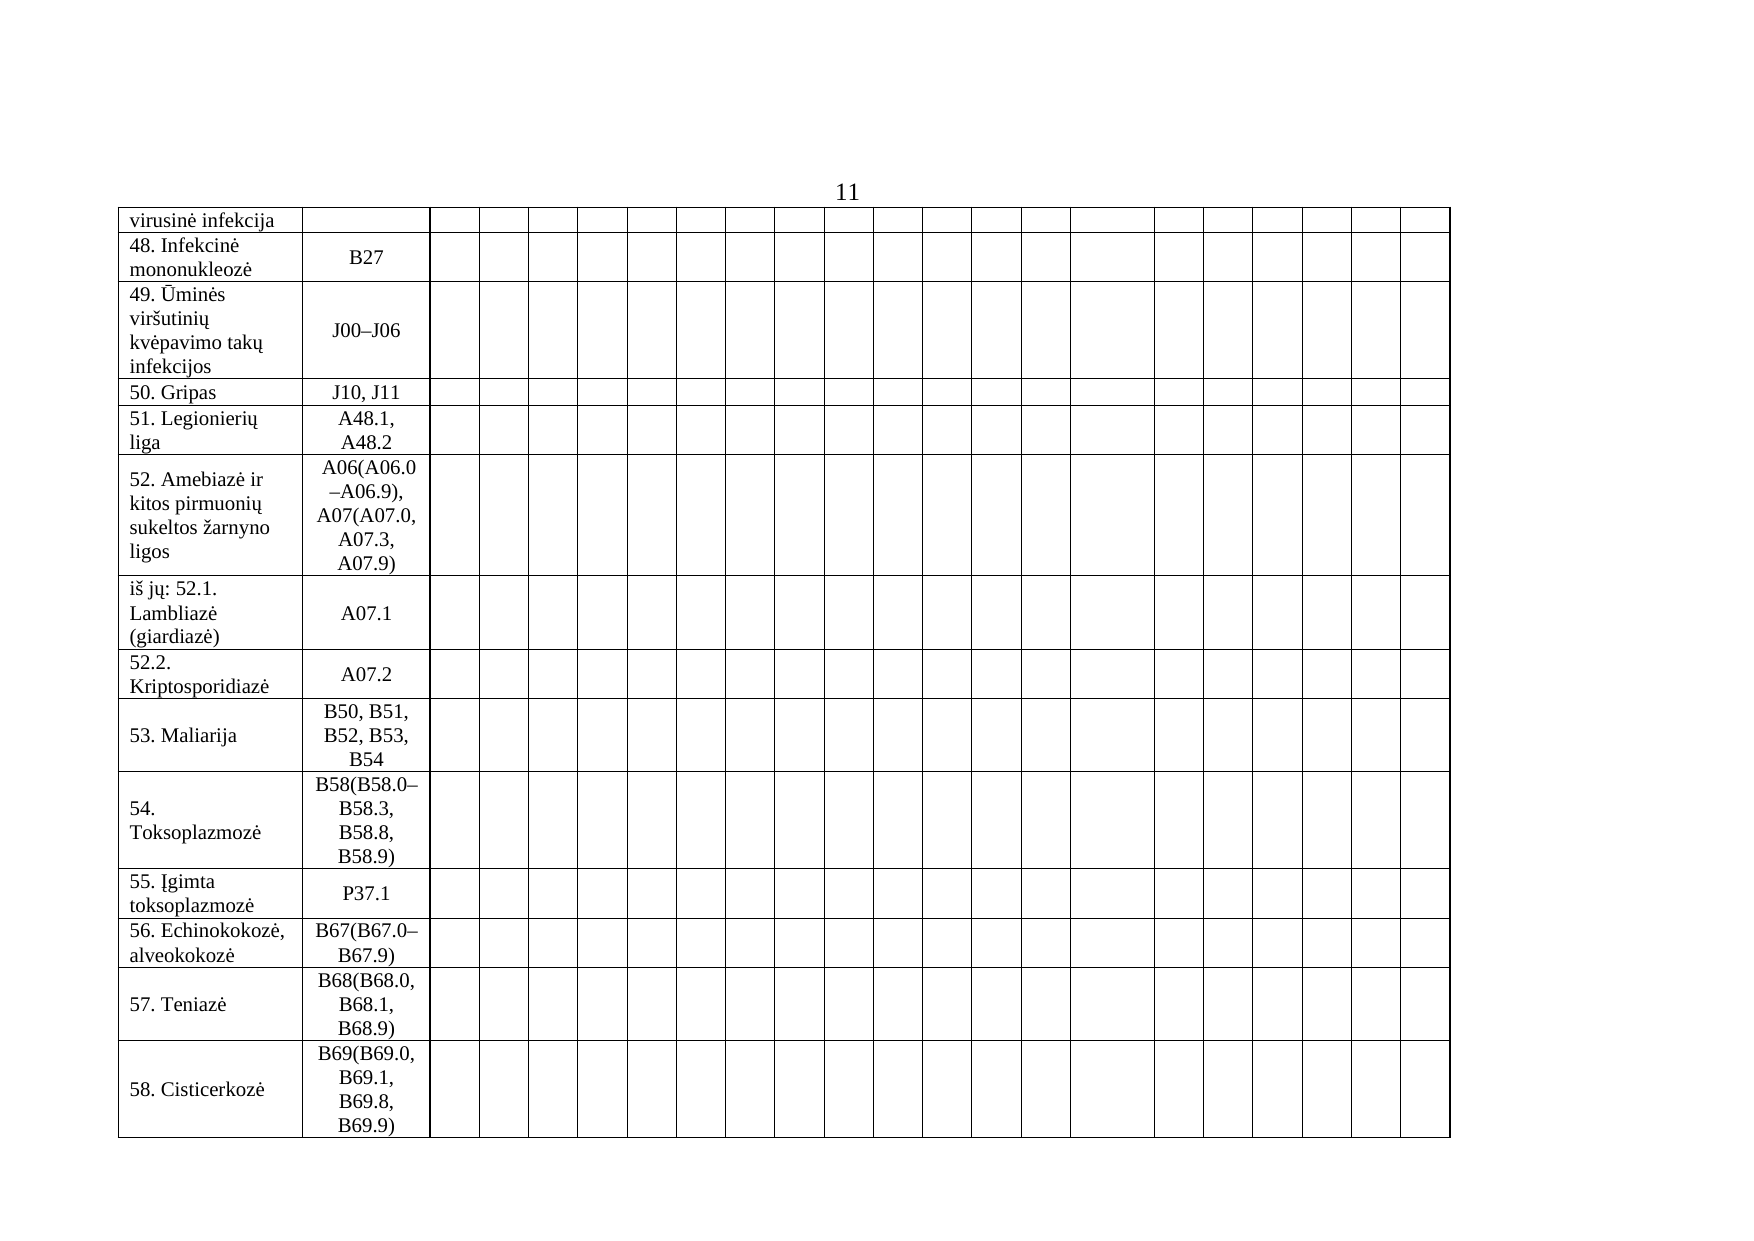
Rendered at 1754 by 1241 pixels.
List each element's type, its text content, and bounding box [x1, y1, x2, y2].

table_cell 58. Cisticerkozė [119, 1041, 302, 1137]
table_cell [1253, 650, 1302, 698]
table_cell [529, 699, 577, 771]
table_cell [677, 208, 725, 232]
table_cell [1352, 282, 1400, 378]
table_cell [775, 650, 824, 698]
table_cell [1022, 233, 1070, 281]
table_cell [1352, 650, 1400, 698]
table_cell [1303, 406, 1351, 454]
table_cell [1204, 1041, 1252, 1137]
table_cell [1022, 379, 1070, 405]
table_cell [1303, 208, 1351, 232]
table_cell [1401, 233, 1449, 281]
table_cell [628, 233, 676, 281]
table_cell [874, 1041, 922, 1137]
table_cell [628, 282, 676, 378]
table_cell [1352, 968, 1400, 1040]
table_cell [578, 869, 627, 917]
table_cell [726, 282, 774, 378]
table_cell [578, 919, 627, 967]
table_cell [775, 772, 824, 868]
table_cell [775, 208, 824, 232]
table_cell [1204, 869, 1252, 917]
table_cell [578, 379, 627, 405]
table_cell [1204, 699, 1252, 771]
table_cell [1401, 772, 1449, 868]
table_cell [775, 1041, 824, 1137]
table_cell [1352, 699, 1400, 771]
table_cell [1204, 379, 1252, 405]
table_cell [529, 379, 577, 405]
table_cell [825, 699, 873, 771]
table_cell [1253, 576, 1302, 648]
table_cell [1155, 455, 1203, 575]
table_cell J10, J11 [303, 379, 429, 405]
table_cell [1253, 379, 1302, 405]
table_cell [726, 406, 774, 454]
table_cell [874, 968, 922, 1040]
table_cell [972, 379, 1021, 405]
table_cell 54. Toksoplazmozė [119, 772, 302, 868]
table_cell [677, 576, 725, 648]
table_cell [775, 699, 824, 771]
table_cell [923, 919, 971, 967]
table_cell [874, 650, 922, 698]
table_cell [1022, 406, 1070, 454]
table_cell [1204, 772, 1252, 868]
table_cell B69(B69.0, B69.1, B69.8, B69.9) [303, 1041, 429, 1137]
table_cell [825, 233, 873, 281]
table_cell [431, 968, 479, 1040]
table_cell [1303, 1041, 1351, 1137]
table_cell [628, 1041, 676, 1137]
table_cell [972, 208, 1021, 232]
table_cell [972, 406, 1021, 454]
table_cell [1303, 282, 1351, 378]
table_cell [480, 772, 528, 868]
table_cell [480, 919, 528, 967]
table_cell [578, 1041, 627, 1137]
table_cell [923, 650, 971, 698]
table_cell [578, 968, 627, 1040]
table_cell [1303, 968, 1351, 1040]
table_cell [1253, 406, 1302, 454]
table_cell [677, 455, 725, 575]
table_cell [1071, 379, 1154, 405]
table_cell [825, 282, 873, 378]
table_cell 55. Įgimta toksoplazmozė [119, 869, 302, 917]
table_cell [1204, 455, 1252, 575]
table_cell [1253, 869, 1302, 917]
table_cell [1352, 576, 1400, 648]
table_cell [1303, 869, 1351, 917]
table_cell [972, 919, 1021, 967]
table_cell [578, 699, 627, 771]
table_cell [874, 919, 922, 967]
table_cell [923, 772, 971, 868]
table_cell 52.2. Kriptosporidiazė [119, 650, 302, 698]
table_cell [1253, 455, 1302, 575]
table_cell [303, 208, 429, 232]
table_cell [431, 282, 479, 378]
table_cell [1253, 1041, 1302, 1137]
table_cell [874, 699, 922, 771]
table_cell [431, 1041, 479, 1137]
table_cell [972, 650, 1021, 698]
table_cell [1303, 455, 1351, 575]
table_cell [923, 968, 971, 1040]
table_cell [923, 282, 971, 378]
table_cell [1155, 968, 1203, 1040]
table_cell [1071, 1041, 1154, 1137]
table_cell [972, 282, 1021, 378]
table_cell 56. Echinokokozė, alveokokozė [119, 919, 302, 967]
table_cell [874, 233, 922, 281]
table_cell [1155, 208, 1203, 232]
table_cell [923, 576, 971, 648]
table_cell [1253, 208, 1302, 232]
table_cell [431, 455, 479, 575]
table_cell [1071, 869, 1154, 917]
table_cell [1352, 233, 1400, 281]
table_cell [1022, 1041, 1070, 1137]
table_cell [628, 968, 676, 1040]
table_cell [1022, 455, 1070, 575]
table_cell [874, 455, 922, 575]
table_cell [825, 772, 873, 868]
table_cell [775, 379, 824, 405]
table_cell [578, 282, 627, 378]
table_cell [1352, 869, 1400, 917]
table_cell [726, 233, 774, 281]
table_cell [825, 1041, 873, 1137]
table_cell [1253, 968, 1302, 1040]
table_cell [1352, 208, 1400, 232]
table_cell [1071, 650, 1154, 698]
table_cell [1401, 699, 1449, 771]
table_cell [529, 772, 577, 868]
table_cell [825, 455, 873, 575]
table_cell [578, 650, 627, 698]
table_cell [529, 919, 577, 967]
table_cell [1253, 233, 1302, 281]
table_cell [628, 699, 676, 771]
table_cell [628, 869, 676, 917]
table_cell [578, 455, 627, 575]
table_cell [726, 1041, 774, 1137]
table_cell [1204, 650, 1252, 698]
table_cell [1071, 968, 1154, 1040]
table_cell B58(B58.0–B58.3, B58.8, B58.9) [303, 772, 429, 868]
table_cell [1204, 406, 1252, 454]
table_cell [480, 233, 528, 281]
table_cell A07.1 [303, 576, 429, 648]
table_cell [1204, 282, 1252, 378]
table_cell [1071, 919, 1154, 967]
table_cell [677, 968, 725, 1040]
table_cell [825, 968, 873, 1040]
table_cell [1022, 869, 1070, 917]
table_cell [431, 406, 479, 454]
table_cell [1401, 208, 1449, 232]
table_cell [726, 208, 774, 232]
table_cell [972, 699, 1021, 771]
table_cell [578, 233, 627, 281]
table_cell [775, 455, 824, 575]
table_cell [480, 406, 528, 454]
table_cell [480, 968, 528, 1040]
table_cell [529, 406, 577, 454]
table_cell [677, 772, 725, 868]
table_cell P37.1 [303, 869, 429, 917]
table_cell [677, 919, 725, 967]
table_cell [1155, 650, 1203, 698]
table_cell [825, 576, 873, 648]
table_cell [1303, 919, 1351, 967]
table_cell [775, 282, 824, 378]
table_cell [480, 576, 528, 648]
table_cell [923, 208, 971, 232]
table_cell [431, 233, 479, 281]
table_cell [1071, 455, 1154, 575]
table_cell 57. Teniazė [119, 968, 302, 1040]
table_cell [529, 233, 577, 281]
table_cell [1253, 919, 1302, 967]
table_cell [628, 919, 676, 967]
table_cell [529, 208, 577, 232]
table_cell [1303, 233, 1351, 281]
table_cell [1155, 576, 1203, 648]
table_cell [529, 576, 577, 648]
table_cell [480, 1041, 528, 1137]
table_cell [1071, 208, 1154, 232]
table_cell [628, 772, 676, 868]
table_cell [726, 699, 774, 771]
table_cell [480, 455, 528, 575]
table_cell [726, 650, 774, 698]
table_cell [431, 919, 479, 967]
table_cell [726, 968, 774, 1040]
table_cell [1155, 869, 1203, 917]
table_cell [1401, 869, 1449, 917]
table_cell [578, 576, 627, 648]
table_cell [1155, 233, 1203, 281]
table_cell [1022, 576, 1070, 648]
table_cell [529, 1041, 577, 1137]
table_cell [1155, 1041, 1203, 1137]
table_cell [726, 869, 774, 917]
table_cell [431, 772, 479, 868]
table_cell [726, 379, 774, 405]
table_cell [1155, 772, 1203, 868]
table_cell [480, 379, 528, 405]
table_cell [431, 208, 479, 232]
table_cell B50, B51, B52, B53, B54 [303, 699, 429, 771]
table_cell [529, 282, 577, 378]
table_cell [1352, 406, 1400, 454]
table_cell [1155, 919, 1203, 967]
table_cell [1071, 282, 1154, 378]
table_cell [923, 699, 971, 771]
table_cell [923, 1041, 971, 1137]
table_cell [529, 968, 577, 1040]
table_cell [1071, 406, 1154, 454]
table_cell [1022, 282, 1070, 378]
table_cell [1352, 772, 1400, 868]
table_cell [775, 233, 824, 281]
table_cell [431, 576, 479, 648]
table_cell [923, 455, 971, 575]
table_cell [677, 699, 725, 771]
table_cell [923, 406, 971, 454]
table_cell [1401, 650, 1449, 698]
table_cell [1401, 406, 1449, 454]
table_cell [480, 208, 528, 232]
table_cell [1303, 699, 1351, 771]
table_cell [1401, 1041, 1449, 1137]
table_cell [874, 282, 922, 378]
table_cell [1253, 772, 1302, 868]
table_cell [677, 650, 725, 698]
table_cell virusinė infekcija [119, 208, 302, 232]
table_cell [874, 208, 922, 232]
table_cell [431, 379, 479, 405]
table_cell [1204, 919, 1252, 967]
table_cell [1022, 772, 1070, 868]
table_cell [1401, 282, 1449, 378]
table_cell [923, 869, 971, 917]
table_cell [480, 869, 528, 917]
table_cell [677, 379, 725, 405]
table_cell [431, 650, 479, 698]
table_cell [1022, 699, 1070, 771]
table_cell [726, 772, 774, 868]
table_cell [1352, 1041, 1400, 1137]
table_cell iš jų: 52.1. Lambliazė (giardiazė) [119, 576, 302, 648]
table_cell [775, 919, 824, 967]
table_cell [628, 406, 676, 454]
table_cell [1071, 233, 1154, 281]
table_cell A06(A06.0–A06.9), A07(A07.0, A07.3, A07.9) [303, 455, 429, 575]
table_cell [628, 208, 676, 232]
table_cell [578, 772, 627, 868]
table_cell [677, 869, 725, 917]
table_cell [1352, 455, 1400, 575]
table_cell [972, 576, 1021, 648]
table_cell [972, 233, 1021, 281]
table_cell [1022, 650, 1070, 698]
table_cell [972, 455, 1021, 575]
table_cell [874, 379, 922, 405]
table_cell J00–J06 [303, 282, 429, 378]
table_cell [923, 233, 971, 281]
table_cell [972, 968, 1021, 1040]
table_cell [825, 919, 873, 967]
table_cell [578, 406, 627, 454]
table_cell [628, 576, 676, 648]
table_cell [726, 455, 774, 575]
table_cell [677, 1041, 725, 1137]
table_cell [578, 208, 627, 232]
table_cell [1155, 406, 1203, 454]
table_cell [1155, 699, 1203, 771]
table_cell [1071, 699, 1154, 771]
table_cell [431, 869, 479, 917]
table_cell [1022, 919, 1070, 967]
table_cell [1303, 379, 1351, 405]
table_cell [825, 650, 873, 698]
table_cell [480, 282, 528, 378]
table_cell [1401, 968, 1449, 1040]
table_cell [1253, 699, 1302, 771]
table_cell [1303, 650, 1351, 698]
table_cell [825, 208, 873, 232]
table_cell [972, 869, 1021, 917]
table_cell [1071, 772, 1154, 868]
table_cell [775, 968, 824, 1040]
table_cell [628, 455, 676, 575]
table_cell [677, 282, 725, 378]
table_cell [480, 650, 528, 698]
table_cell [529, 650, 577, 698]
table_cell [1155, 379, 1203, 405]
table_cell [874, 406, 922, 454]
table_cell [677, 406, 725, 454]
table_cell 53. Maliarija [119, 699, 302, 771]
table_cell [1022, 968, 1070, 1040]
table_cell [1352, 919, 1400, 967]
table_cell [825, 406, 873, 454]
table_cell [628, 650, 676, 698]
table_cell [628, 379, 676, 405]
table_cell [726, 576, 774, 648]
table_cell [1253, 282, 1302, 378]
table_cell [1204, 968, 1252, 1040]
table_cell [775, 406, 824, 454]
table_cell 51. Legionierių liga [119, 406, 302, 454]
table_cell [1303, 772, 1351, 868]
table_cell [529, 455, 577, 575]
table_cell [1401, 379, 1449, 405]
table_cell 52. Amebiazė ir kitos pirmuonių sukeltos žarnyno ligos [119, 455, 302, 575]
table_cell B67(B67.0–B67.9) [303, 919, 429, 967]
table_cell [972, 772, 1021, 868]
table_cell 48. Infekcinė mononukleozė [119, 233, 302, 281]
table_cell A07.2 [303, 650, 429, 698]
table_cell [726, 919, 774, 967]
table_cell [480, 699, 528, 771]
table_cell [431, 699, 479, 771]
table_cell [1401, 919, 1449, 967]
table_cell [677, 233, 725, 281]
table_cell [1071, 576, 1154, 648]
table_cell 49. Ūminės viršutinių kvėpavimo takų infekcijos [119, 282, 302, 378]
table_cell B27 [303, 233, 429, 281]
table_cell [1204, 576, 1252, 648]
table_cell [775, 576, 824, 648]
table_cell [874, 576, 922, 648]
table_cell [1352, 379, 1400, 405]
table_cell [972, 1041, 1021, 1137]
table_cell [825, 869, 873, 917]
table_cell [775, 869, 824, 917]
table_cell [874, 772, 922, 868]
table_cell 50. Gripas [119, 379, 302, 405]
table_cell [1303, 576, 1351, 648]
table_cell [529, 869, 577, 917]
table_cell [1155, 282, 1203, 378]
table_cell A48.1, A48.2 [303, 406, 429, 454]
table_cell [1401, 455, 1449, 575]
table_cell [923, 379, 971, 405]
table_cell [1204, 233, 1252, 281]
table_cell [1401, 576, 1449, 648]
table_cell [1022, 208, 1070, 232]
table_cell [1204, 208, 1252, 232]
table_cell [874, 869, 922, 917]
table_cell [825, 379, 873, 405]
table_cell B68(B68.0, B68.1, B68.9) [303, 968, 429, 1040]
